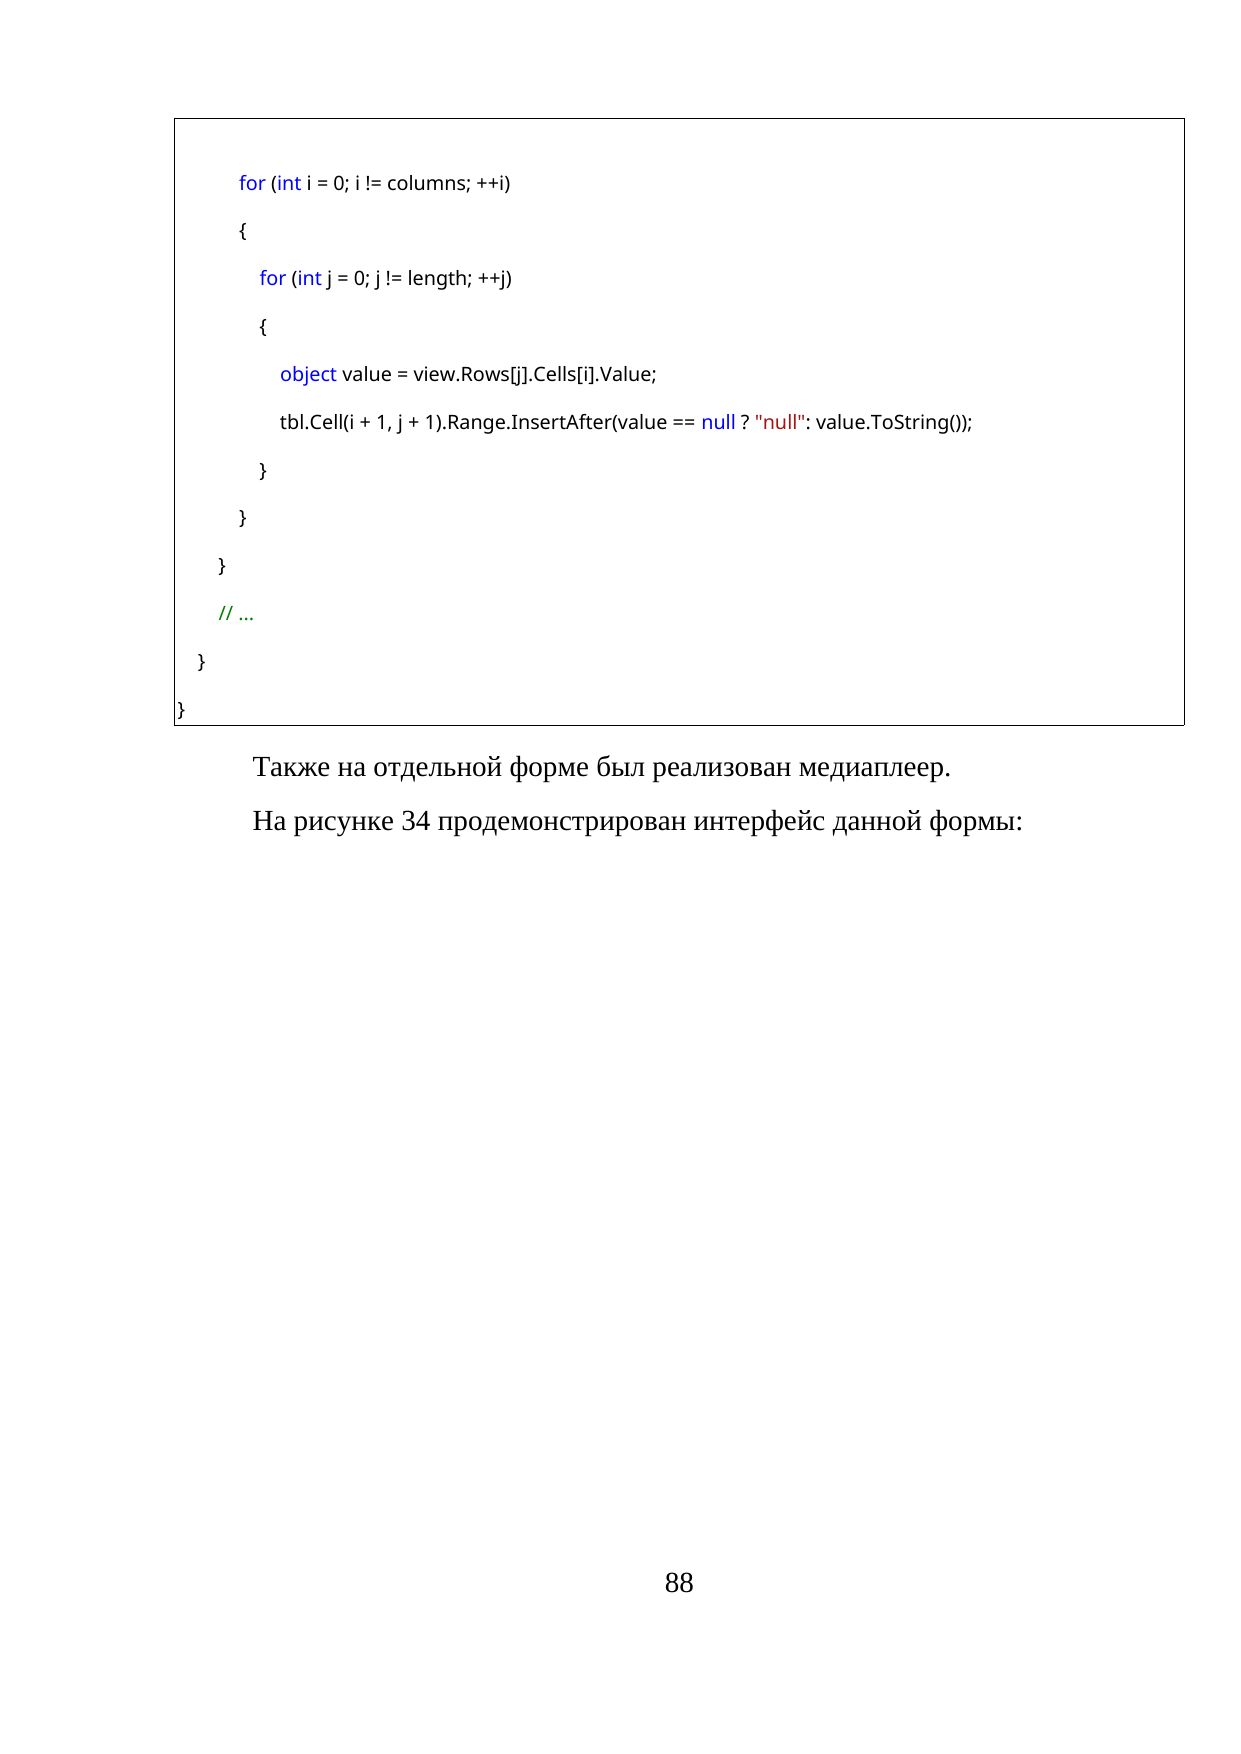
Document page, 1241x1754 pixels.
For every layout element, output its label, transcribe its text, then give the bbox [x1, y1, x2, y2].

text } [175, 548, 1184, 578]
text object value = view.Rows[j].Cells[i].Value; [175, 357, 1184, 387]
text { [175, 309, 1184, 339]
text tbl.Cell(i + 1, j + 1).Range.InsertAfter(value == null ? "null": value.ToString()); [175, 405, 1184, 435]
text { [175, 214, 1184, 244]
text for (int j = 0; j != length; ++j) [175, 262, 1184, 292]
text На рисунке 34 продемонстрирован интерфейс данной формы: [174, 800, 1184, 837]
text } [175, 501, 1184, 531]
text // ... [175, 596, 1184, 626]
text Также на отдельной форме был реализован медиаплеер. [174, 746, 1184, 782]
text for (int i = 0; i != columns; ++i) [175, 166, 1184, 196]
text } [175, 692, 1184, 725]
text } [175, 453, 1184, 483]
text } [175, 644, 1184, 674]
